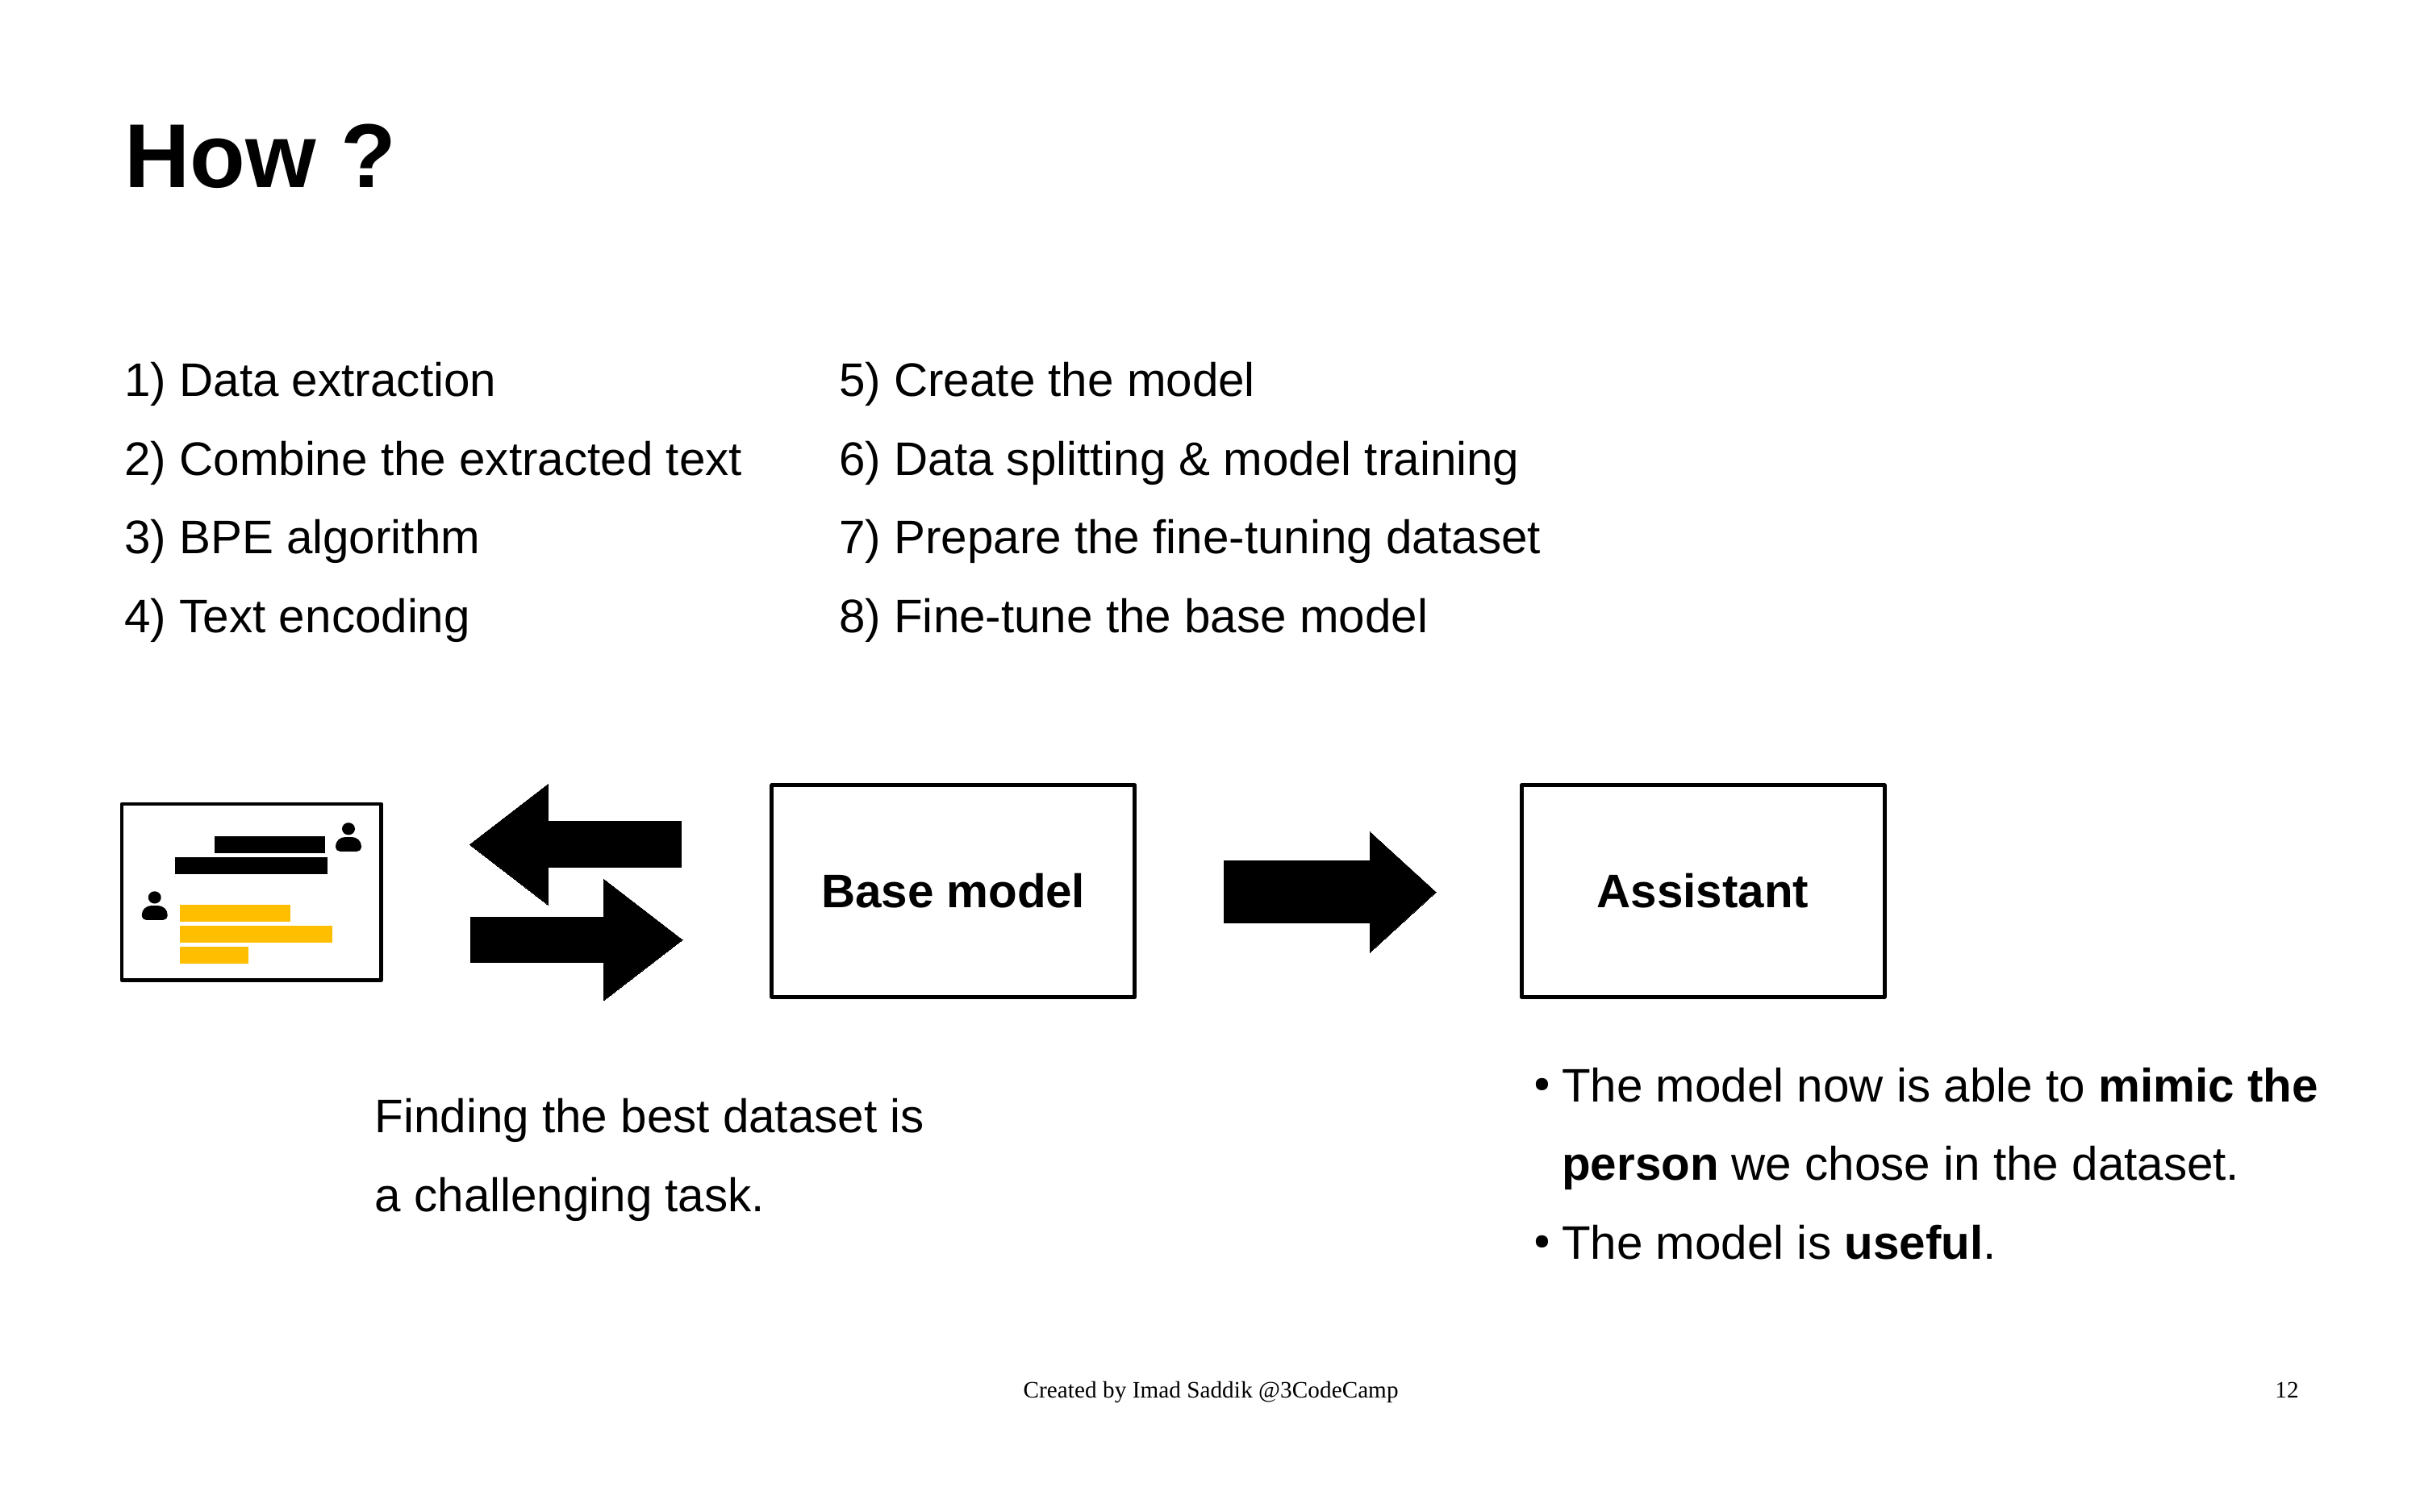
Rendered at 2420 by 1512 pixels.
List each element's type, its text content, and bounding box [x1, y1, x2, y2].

text_box Assistant [1551, 859, 1855, 923]
text_box Finding the best dataset is a challenging task. [363, 1058, 938, 1240]
text_box Base model [802, 859, 1105, 923]
picture [137, 889, 173, 923]
text_box [180, 905, 290, 922]
text_box [180, 947, 248, 964]
text_box [1224, 831, 1437, 953]
picture [331, 820, 366, 854]
text_box [215, 836, 325, 853]
text_box [180, 926, 332, 943]
text_box How ? [112, 61, 1194, 251]
text_box [175, 857, 328, 874]
text_box Data extraction Combine the extracted text BPE algorithm Text encoding [112, 322, 817, 648]
text_box Create the model Data splitting & model training Prepare the fine-tuning dataset Fine-tune the base model [827, 322, 1574, 648]
text_box [470, 879, 683, 1001]
text_box The model now is able to mimic the person we chose in the dataset. The model is useful. [1521, 1027, 2399, 1301]
text_box [469, 784, 682, 906]
